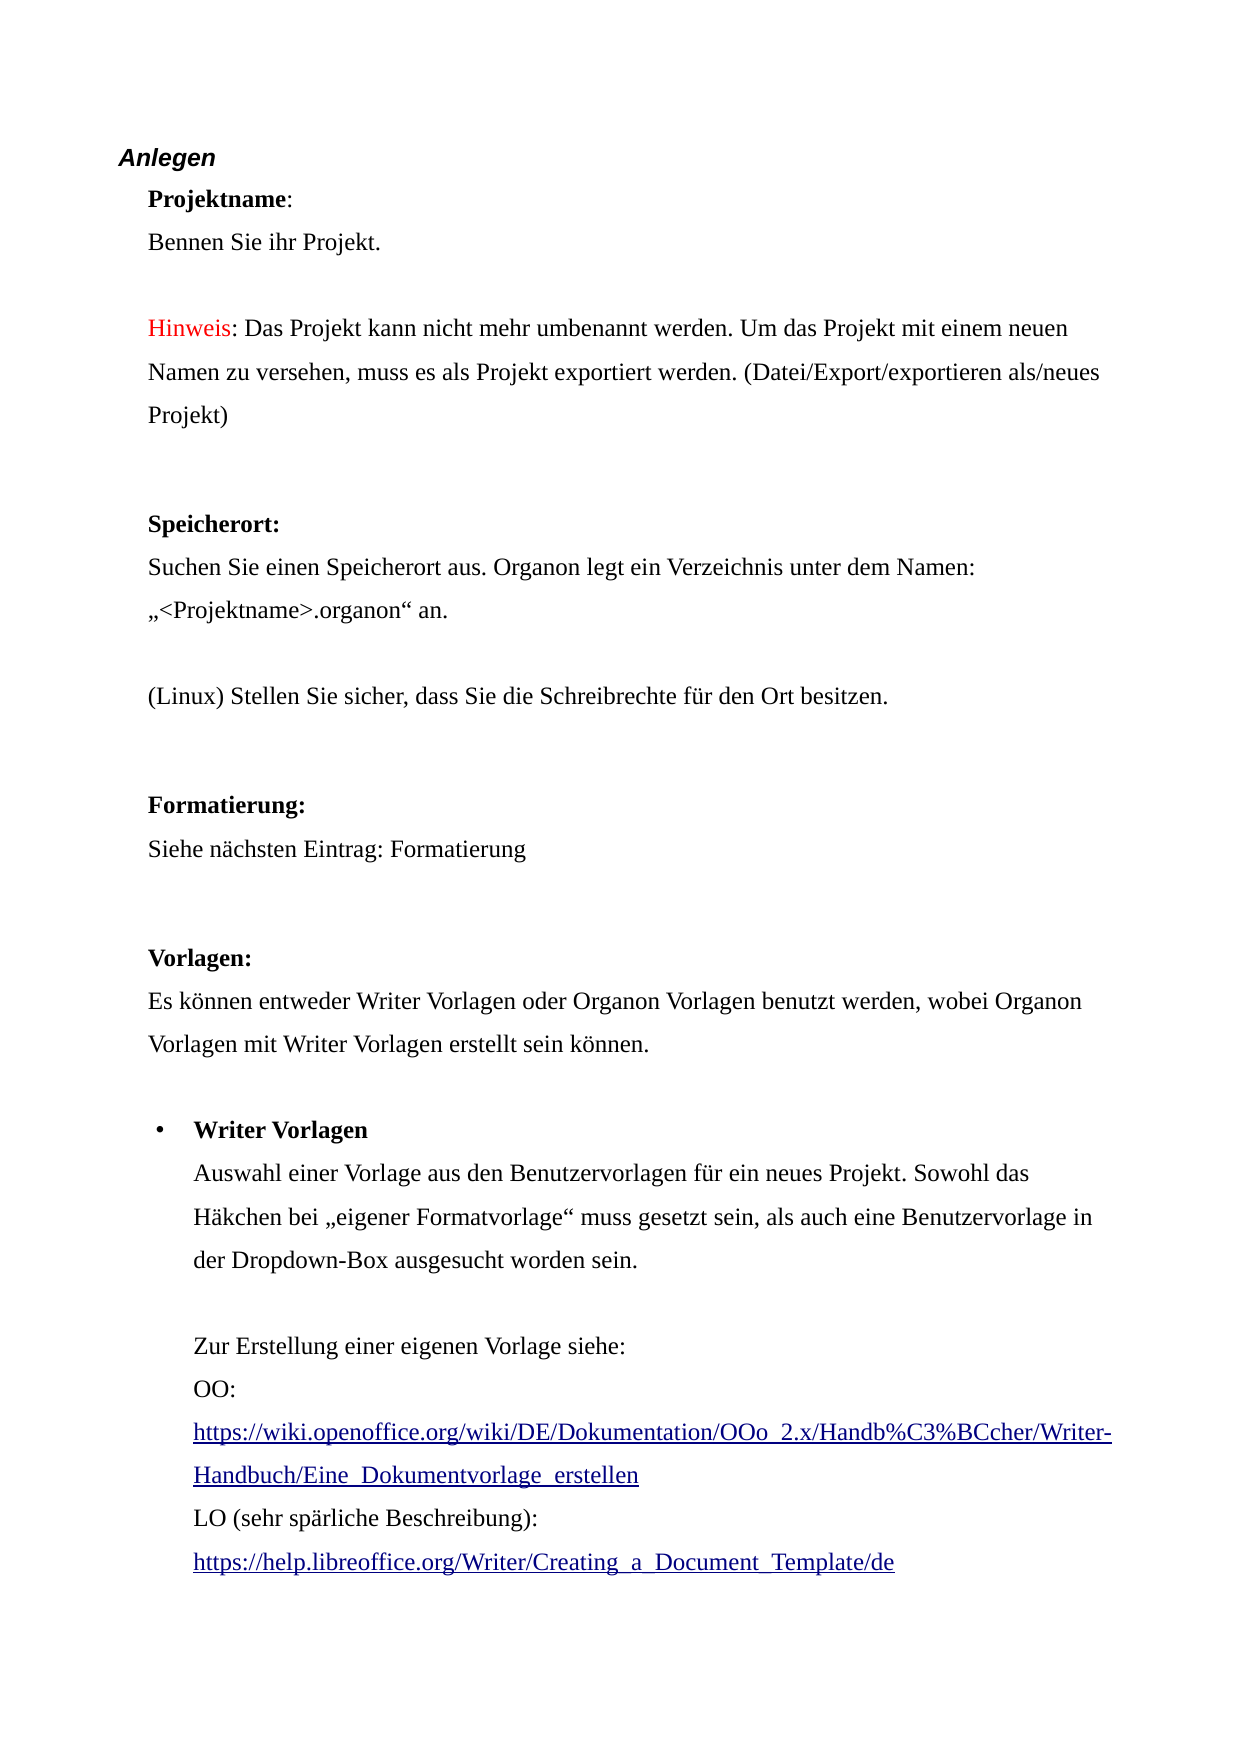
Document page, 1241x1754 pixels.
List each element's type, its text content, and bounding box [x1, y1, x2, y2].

list https://help.libreoffice.org/Writer/Creating_a_Document_Template/de [156, 1547, 1122, 1575]
text Es können entweder Writer Vorlagen oder Organon Vorlagen benutzt werden, wobei Organon Vorlagen mit Writer Vorlagen erstellt sein können. [148, 986, 1122, 1058]
text Vorlagen: [148, 943, 1122, 972]
list https://wiki.openoffice.org/wiki/DE/Dokumentation/OOo_2.x/Handb%C3%BCcher/Writer-Handbuch/Eine_Dokumentvorlage_erstellen [156, 1417, 1122, 1489]
text (Linux) Stellen Sie sicher, dass Sie die Schreibrechte für den Ort besitzen. [148, 681, 1122, 710]
text Formatierung: [148, 791, 1122, 819]
list Writer Vorlagen [156, 1115, 1122, 1144]
text Hinweis: Das Projekt kann nicht mehr umbenannt werden. Um das Projekt mit einem neuen Namen zu versehen, muss es als Projekt exportiert werden. (Datei/Export/exportieren als/neues Projekt) [148, 313, 1122, 428]
text Siehe nächsten Eintrag: Formatierung [148, 834, 1122, 862]
list OO: [156, 1374, 1122, 1403]
list Zur Erstellung einer eigenen Vorlage siehe: [156, 1331, 1122, 1360]
text „<Projektname>.organon“ an. [148, 595, 1122, 624]
text Bennen Sie ihr Projekt. [148, 227, 1122, 256]
text Speicherort: [148, 509, 1122, 538]
text Suchen Sie einen Speicherort aus. Organon legt ein Verzeichnis unter dem Namen: [148, 552, 1122, 581]
list LO (sehr spärliche Beschreibung): [156, 1503, 1122, 1532]
subtitle Anlegen [118, 143, 1122, 172]
text Projektname: [148, 184, 1122, 213]
list Auswahl einer Vorlage aus den Benutzervorlagen für ein neues Projekt. Sowohl das Häkchen bei „eigener Formatvorlage“ muss gesetzt sein, als auch eine Benutzervorlage in der Dropdown-Box ausgesucht worden sein. [156, 1158, 1122, 1273]
